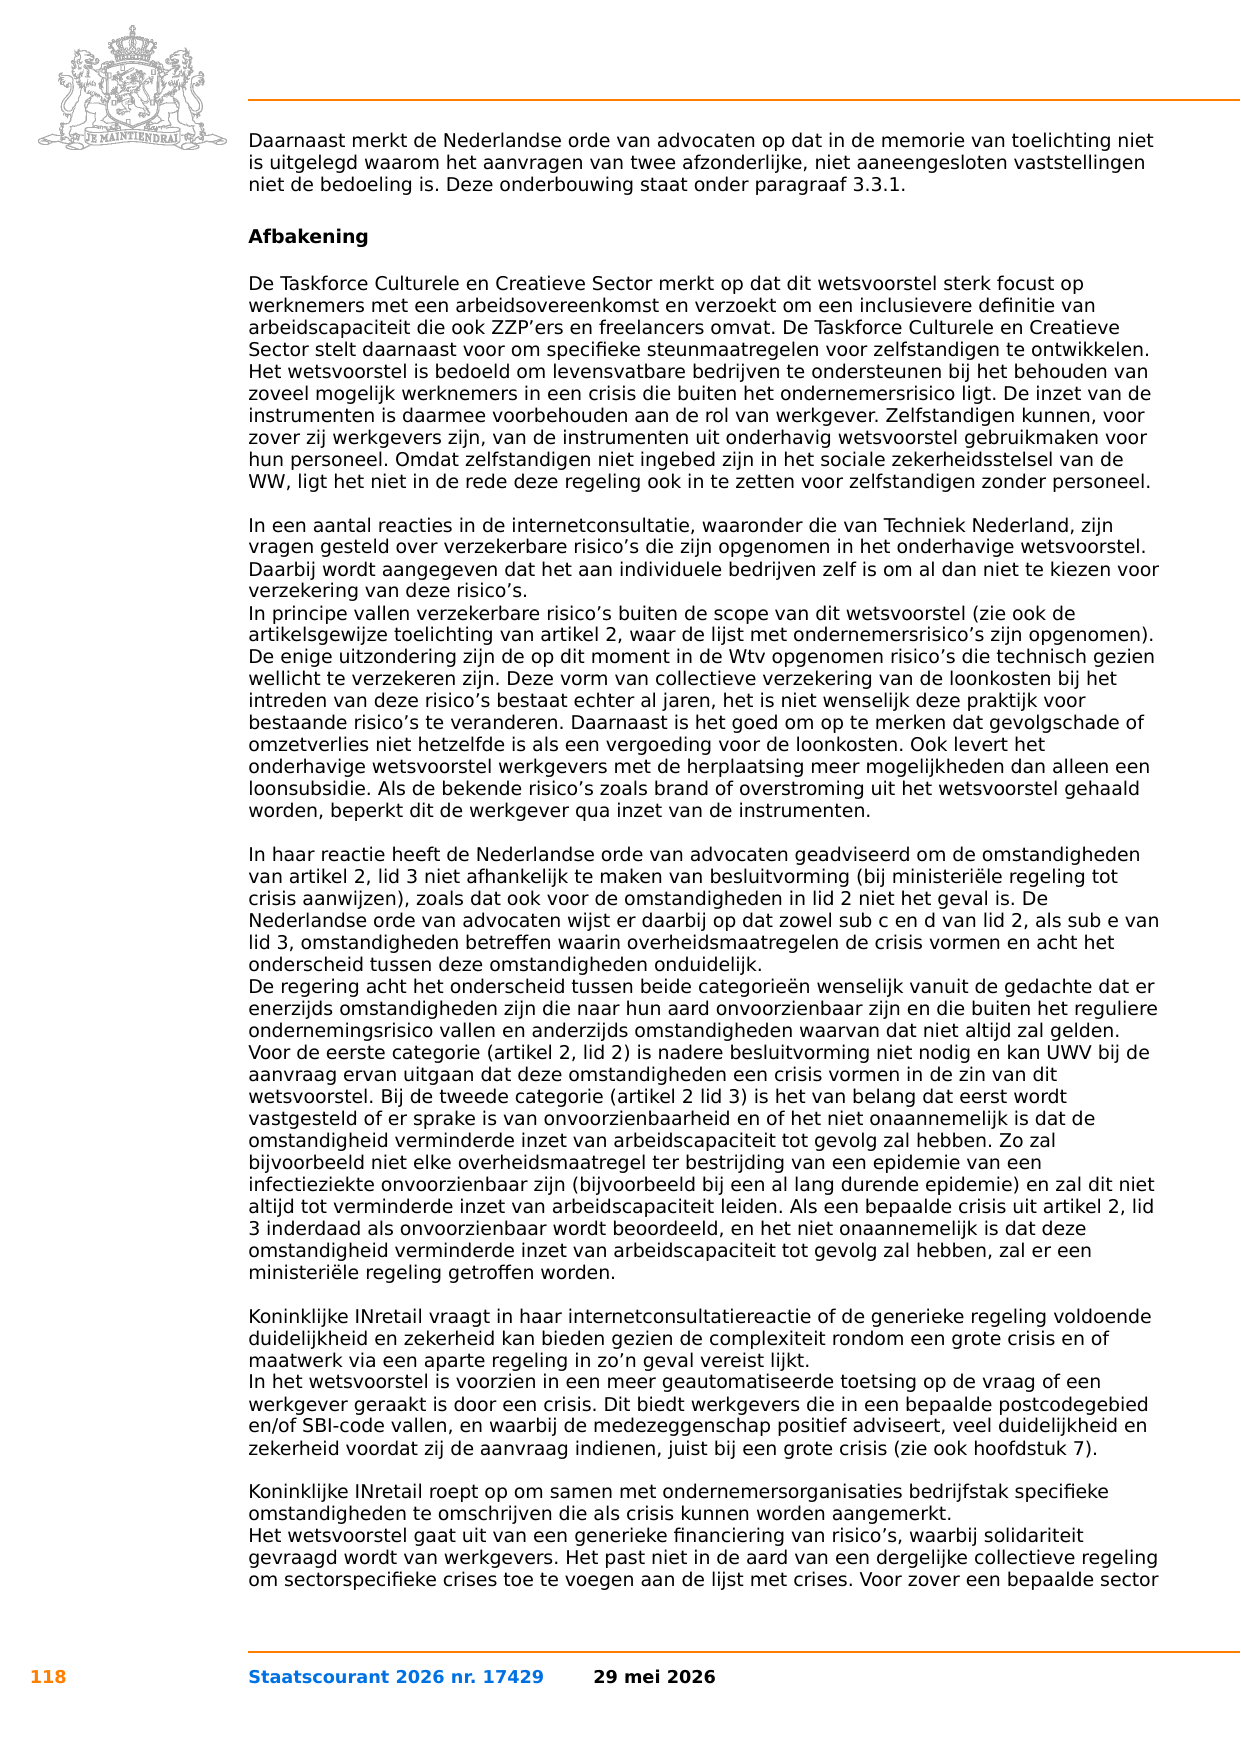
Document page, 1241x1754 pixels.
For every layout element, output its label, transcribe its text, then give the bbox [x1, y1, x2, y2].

text Koninklijke INretail vraagt in haar internetconsultatiereactie of de generieke regeling voldoende duidelijkheid en zekerheid kan bieden gezien de complexiteit rondom een grote crisis en of maatwerk via een aparte regeling in zo’n geval vereist lijkt. [248, 1306, 1163, 1371]
text In het wetsvoorstel is voorzien in een meer geautomatiseerde toetsing op de vraag of een werkgever geraakt is door een crisis. Dit biedt werkgevers die in een bepaalde postcodegebied en/of SBI-code vallen, en waarbij de medezeggenschap positief adviseert, veel duidelijkheid en zekerheid voordat zij de aanvraag indienen, juist bij een grote crisis (zie ook hoofdstuk 7). [248, 1371, 1163, 1459]
text Het wetsvoorstel is bedoeld om levensvatbare bedrijven te ondersteunen bij het behouden van zoveel mogelijk werknemers in een crisis die buiten het ondernemersrisico ligt. De inzet van de instrumenten is daarmee voorbehouden aan de rol van werkgever. Zelfstandigen kunnen, voor zover zij werkgevers zijn, van de instrumenten uit onderhavig wetsvoorstel gebruikmaken voor hun personeel. Omdat zelfstandigen niet ingebed zijn in het sociale zekerheidsstelsel van de WW, ligt het niet in de rede deze regeling ook in te zetten voor zelfstandigen zonder personeel. [248, 361, 1163, 493]
text In haar reactie heeft de Nederlandse orde van advocaten geadviseerd om de omstandigheden van artikel 2, lid 3 niet afhankelijk te maken van besluitvorming (bij ministeriële regeling tot crisis aanwijzen), zoals dat ook voor de omstandigheden in lid 2 niet het geval is. De Nederlandse orde van advocaten wijst er daarbij op dat zowel sub c en d van lid 2, als sub e van lid 3, omstandigheden betreffen waarin overheidsmaatregelen de crisis vormen en acht het onderscheid tussen deze omstandigheden onduidelijk. [248, 844, 1163, 976]
text De Taskforce Culturele en Creatieve Sector merkt op dat dit wetsvoorstel sterk focust op werknemers met een arbeidsovereenkomst en verzoekt om een inclusievere definitie van arbeidscapaciteit die ook ZZP’ers en freelancers omvat. De Taskforce Culturele en Creatieve Sector stelt daarnaast voor om specifieke steunmaatregelen voor zelfstandigen te ontwikkelen. [248, 273, 1163, 361]
subtitle Afbakening [248, 226, 1163, 248]
text Koninklijke INretail roept op om samen met ondernemersorganisaties bedrijfstak specifieke omstandigheden te omschrijven die als crisis kunnen worden aangemerkt. [248, 1481, 1163, 1525]
text Daarnaast merkt de Nederlandse orde van advocaten op dat in de memorie van toelichting niet is uitgelegd waarom het aanvragen van twee afzonderlijke, niet aaneengesloten vaststellingen niet de bedoeling is. Deze onderbouwing staat onder paragraaf 3.3.1. [248, 130, 1163, 196]
text In principe vallen verzekerbare risico’s buiten de scope van dit wetsvoorstel (zie ook de artikelsgewijze toelichting van artikel 2, waar de lijst met ondernemersrisico’s zijn opgenomen). De enige uitzondering zijn de op dit moment in de Wtv opgenomen risico’s die technisch gezien wellicht te verzekeren zijn. Deze vorm van collectieve verzekering van de loonkosten bij het intreden van deze risico’s bestaat echter al jaren, het is niet wenselijk deze praktijk voor bestaande risico’s te veranderen. Daarnaast is het goed om op te merken dat gevolgschade of omzetverlies niet hetzelfde is als een vergoeding voor de loonkosten. Ook levert het onderhavige wetsvoorstel werkgevers met de herplaatsing meer mogelijkheden dan alleen een loonsubsidie. Als de bekende risico’s zoals brand of overstroming uit het wetsvoorstel gehaald worden, beperkt dit de werkgever qua inzet van de instrumenten. [248, 602, 1163, 822]
text Het wetsvoorstel gaat uit van een generieke financiering van risico’s, waarbij solidariteit gevraagd wordt van werkgevers. Het past niet in de aard van een dergelijke collectieve regeling om sectorspecifieke crises toe te voegen aan de lijst met crises. Voor zover een bepaalde sector [248, 1525, 1163, 1591]
text De regering acht het onderscheid tussen beide categorieën wenselijk vanuit de gedachte dat er enerzijds omstandigheden zijn die naar hun aard onvoorzienbaar zijn en die buiten het reguliere ondernemingsrisico vallen en anderzijds omstandigheden waarvan dat niet altijd zal gelden. Voor de eerste categorie (artikel 2, lid 2) is nadere besluitvorming niet nodig en kan UWV bij de aanvraag ervan uitgaan dat deze omstandigheden een crisis vormen in de zin van dit wetsvoorstel. Bij de tweede categorie (artikel 2 lid 3) is het van belang dat eerst wordt vastgesteld of er sprake is van onvoorzienbaarheid en of het niet onaannemelijk is dat de omstandigheid verminderde inzet van arbeidscapaciteit tot gevolg zal hebben. Zo zal bijvoorbeeld niet elke overheidsmaatregel ter bestrijding van een epidemie van een infectieziekte onvoorzienbaar zijn (bijvoorbeeld bij een al lang durende epidemie) en zal dit niet altijd tot verminderde inzet van arbeidscapaciteit leiden. Als een bepaalde crisis uit artikel 2, lid 3 inderdaad als onvoorzienbaar wordt beoordeeld, en het niet onaannemelijk is dat deze omstandigheid verminderde inzet van arbeidscapaciteit tot gevolg zal hebben, zal er een ministeriële regeling getroffen worden. [248, 976, 1163, 1284]
picture [38, 25, 227, 150]
text In een aantal reacties in de internetconsultatie, waaronder die van Techniek Nederland, zijn vragen gesteld over verzekerbare risico’s die zijn opgenomen in het onderhavige wetsvoorstel. Daarbij wordt aangegeven dat het aan individuele bedrijven zelf is om al dan niet te kiezen voor verzekering van deze risico’s. [248, 514, 1163, 602]
